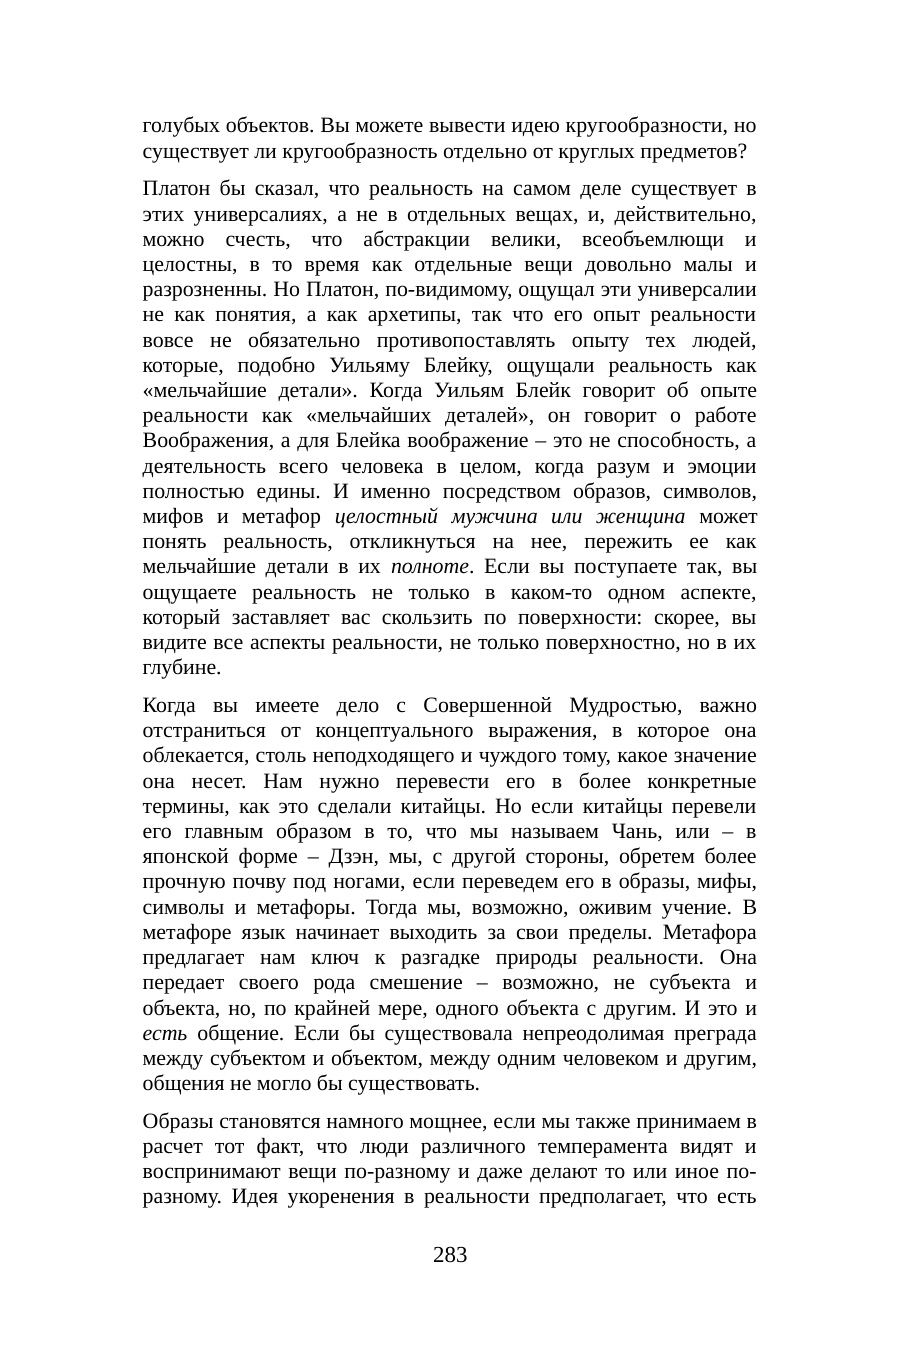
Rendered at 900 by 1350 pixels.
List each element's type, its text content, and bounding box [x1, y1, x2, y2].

text Образы становятся намного мощнее, если мы также принимаем в расчет тот факт, что люди различного темперамента видят и воспринимают вещи по-разному и даже делают то или иное по-разному. Идея укоренения в реальности предполагает, что есть [142, 1108, 757, 1209]
text голубых объектов. Вы можете вывести идею кругообразности, но существует ли кругообразность отдельно от круглых предметов? [142, 112, 757, 163]
text Когда вы имеете дело с Совершенной Мудростью, важно отстраниться от концептуального выражения, в которое она облекается, столь неподходящего и чуждого тому, какое значение она несет. Нам нужно перевести его в более конкретные термины, как это сделали китайцы. Но если китайцы перевели его главным образом в то, что мы называем Чань, или – в японской форме – Дзэн, мы, с другой стороны, обретем более прочную почву под ногами, если переведем его в образы, мифы, символы и метафоры. Тогда мы, возможно, оживим учение. В метафоре язык начинает выходить за свои пределы. Метафора предлагает нам ключ к разгадке природы реальности. Она передает своего рода смешение – возможно, не субъекта и объекта, но, по крайней мере, одного объекта с другим. И это и есть общение. Если бы существовала непреодолимая преграда между субъектом и объектом, между одним человеком и другим, общения не могло бы существовать. [142, 692, 757, 1095]
text Платон бы сказал, что реальность на самом деле существует в этих универсалиях, а не в отдельных вещах, и, действительно, можно счесть, что абстракции велики, всеобъемлющи и целостны, в то время как отдельные вещи довольно малы и разрозненны. Но Платон, по-видимому, ощущал эти универсалии не как понятия, а как архетипы, так что его опыт реальности вовсе не обязательно противопоставлять опыту тех людей, которые, подобно Уильяму Блейку, ощущали реальность как «мельчайшие детали». Когда Уильям Блейк говорит об опыте реальности как «мельчайших деталей», он говорит о работе Воображения, а для Блейка воображение – это не способность, а деятельность всего человека в целом, когда разум и эмоции полностью едины. И именно посредством образов, символов, мифов и метафор целостный мужчина или женщина может понять реальность, откликнуться на нее, пережить ее как мельчайшие детали в их полноте. Если вы поступаете так, вы ощущаете реальность не только в каком-то одном аспекте, который заставляет вас скользить по поверхности: скорее, вы видите все аспекты реальности, не только поверхностно, но в их глубине. [142, 175, 757, 679]
